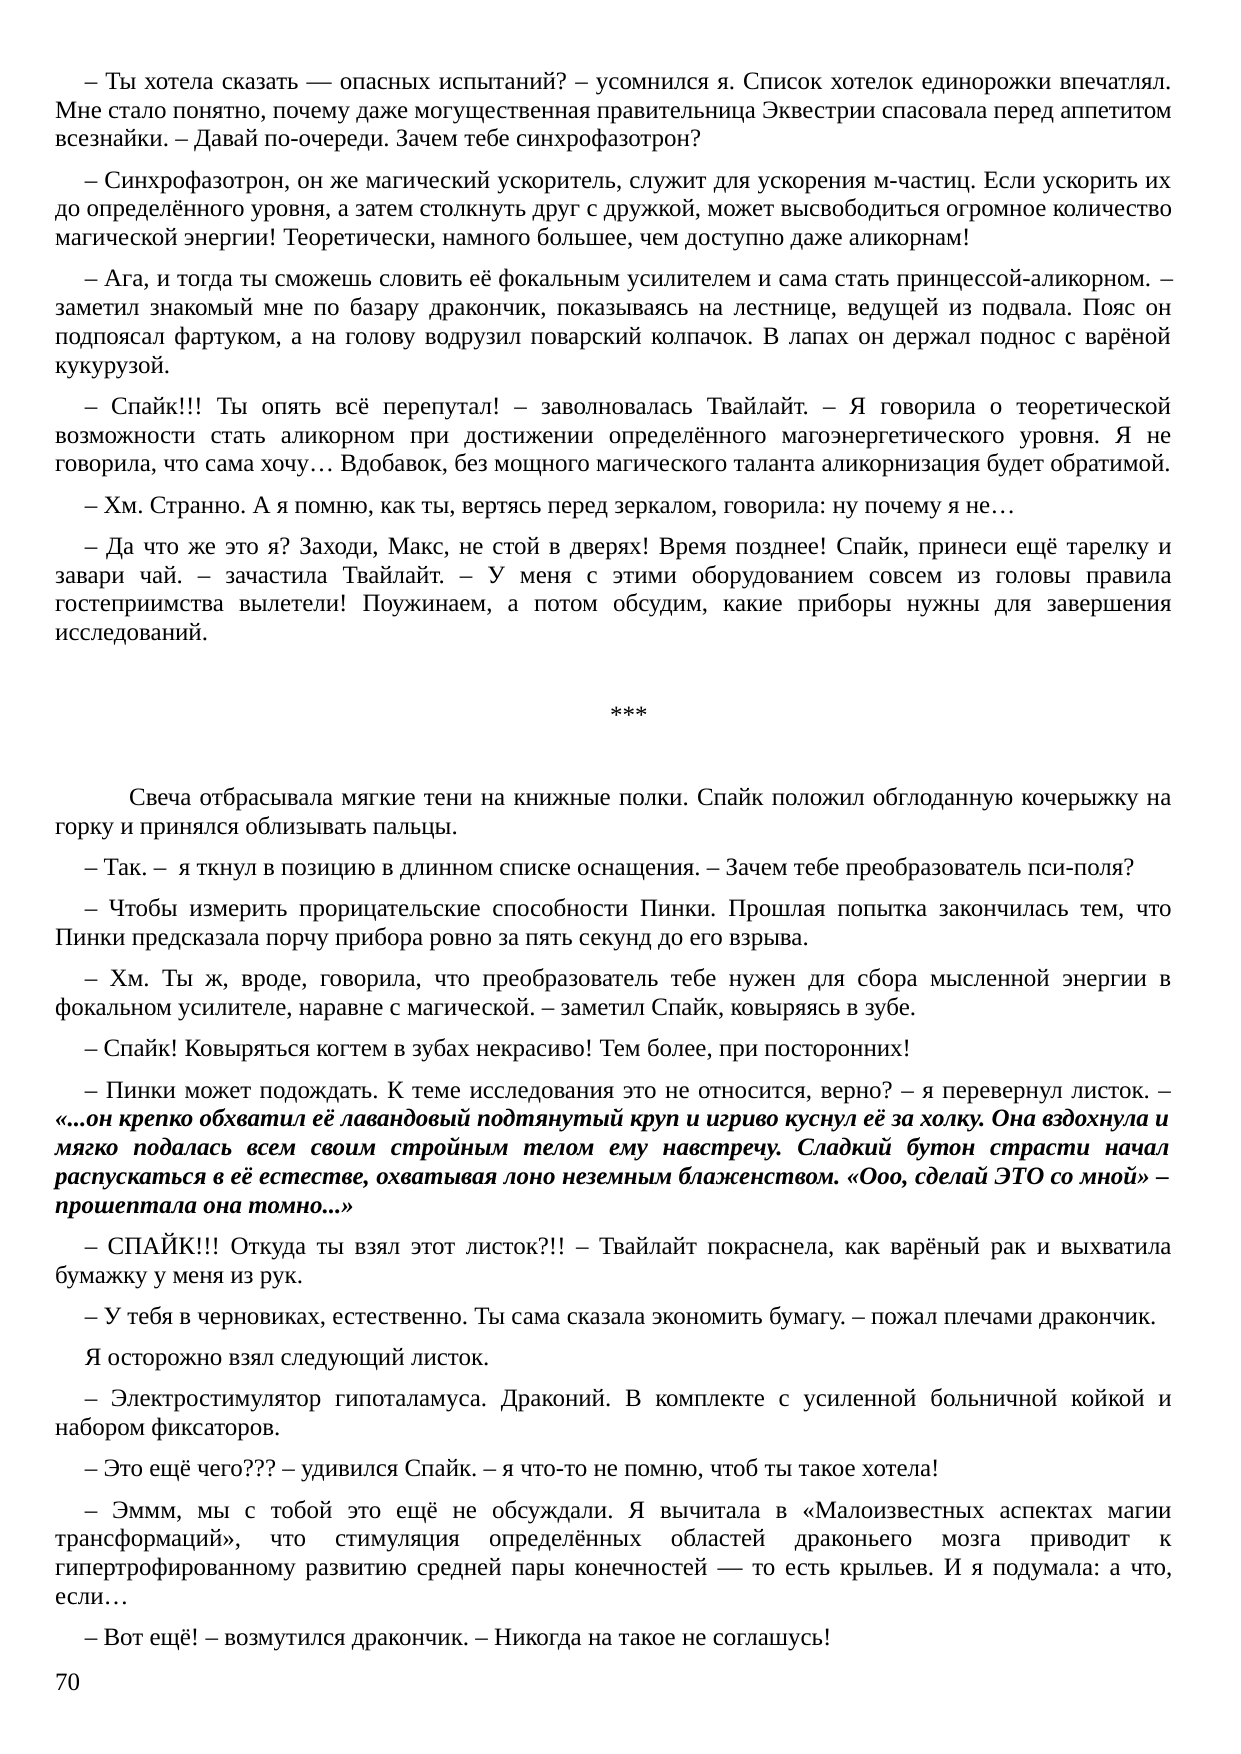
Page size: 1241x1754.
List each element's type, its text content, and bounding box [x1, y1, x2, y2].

text – Ага, и тогда ты сможешь словить её фокальным усилителем и сама стать принцессой-аликорном. – заметил знакомый мне по базару дракончик, показываясь на лестнице, ведущей из подвала. Пояс он подпоясал фартуком, а на голову водрузил поварский колпачок. В лапах он держал поднос с варёной кукурузой. [55, 263, 1173, 378]
text – Чтобы измерить прорицательские способности Пинки. Прошлая попытка закончилась тем, что Пинки предсказала порчу прибора ровно за пять секунд до его взрыва. [55, 893, 1173, 951]
text – Ты хотела сказать — опасных испытаний? – усомнился я. Список хотелок единорожки впечатлял. Мне стало понятно, почему даже могущественная правительница Эквестрии спасовала перед аппетитом всезнайки. – Давай по-очереди. Зачем тебе синхрофазотрон? [55, 66, 1173, 152]
text – Пинки может подождать. К теме исследования это не относится, верно? – я перевернул листок. – «...он крепко обхватил её лавандовый подтянутый круп и игриво куснул её за холку. Она вздохнула и мягко подалась всем своим стройным телом ему навстречу. Сладкий бутон страсти начал распускаться в её естестве, охватывая лоно неземным блаженством. «Ооо, сделай ЭТО со мной» – прошептала она томно...» [55, 1075, 1173, 1218]
text – Эммм, мы с тобой это ещё не обсуждали. Я вычитала в «Малоизвестных аспектах магии трансформаций», что стимуляция определённых областей драконьего мозга приводит к гипертрофированному развитию средней пары конечностей — то есть крыльев. И я подумала: а что, если… [55, 1495, 1173, 1610]
text – Спайк!!! Ты опять всё перепутал! – заволновалась Твайлайт. – Я говорила о теоретической возможности стать аликорном при достижении определённого магоэнергетического уровня. Я не говорила, что сама хочу… Вдобавок, без мощного магического таланта аликорнизация будет обратимой. [55, 391, 1173, 477]
text – Так. – я ткнул в позицию в длинном списке оснащения. – Зачем тебе преобразователь пси-поля? [55, 852, 1173, 881]
text – Электростимулятор гипоталамуса. Драконий. В комплекте с усиленной больничной койкой и набором фиксаторов. [55, 1383, 1173, 1441]
text – Да что же это я? Заходи, Макс, не стой в дверях! Время позднее! Спайк, принеси ещё тарелку и завари чай. – зачастила Твайлайт. – У меня с этими оборудованием совсем из головы правила гостеприимства вылетели! Поужинаем, а потом обсудим, какие приборы нужны для завершения исследований. [55, 531, 1173, 646]
text Я осторожно взял следующий листок. [55, 1342, 1173, 1371]
text – Хм. Ты ж, вроде, говорила, что преобразователь тебе нужен для сбора мысленной энергии в фокальном усилителе, наравне с магической. – заметил Спайк, ковыряясь в зубе. [55, 963, 1173, 1021]
text – У тебя в черновиках, естественно. Ты сама сказала экономить бумагу. – пожал плечами дракончик. [55, 1301, 1173, 1330]
text Свеча отбрасывала мягкие тени на книжные полки. Спайк положил обглоданную кочерыжку на горку и принялся облизывать пальцы. [55, 782, 1173, 840]
text – Это ещё чего??? – удивился Спайк. – я что-то не помню, чтоб ты такое хотела! [55, 1453, 1173, 1482]
text – Спайк! Ковыряться когтем в зубах некрасиво! Тем более, при посторонних! [55, 1033, 1173, 1062]
text – СПАЙК!!! Откуда ты взял этот листок?!! – Твайлайт покраснела, как варёный рак и выхватила бумажку у меня из рук. [55, 1231, 1173, 1288]
text – Вот ещё! – возмутился дракончик. – Никогда на такое не соглашусь! [55, 1622, 1173, 1651]
text *** [55, 700, 1173, 728]
text – Синхрофазотрон, он же магический ускоритель, служит для ускорения м-частиц. Если ускорить их до определённого уровня, а затем столкнуть друг с дружкой, может высвободиться огромное количество магической энергии! Теоретически, намного большее, чем доступно даже аликорнам! [55, 165, 1173, 251]
text – Хм. Странно. А я помню, как ты, вертясь перед зеркалом, говорила: ну почему я не… [55, 490, 1173, 518]
